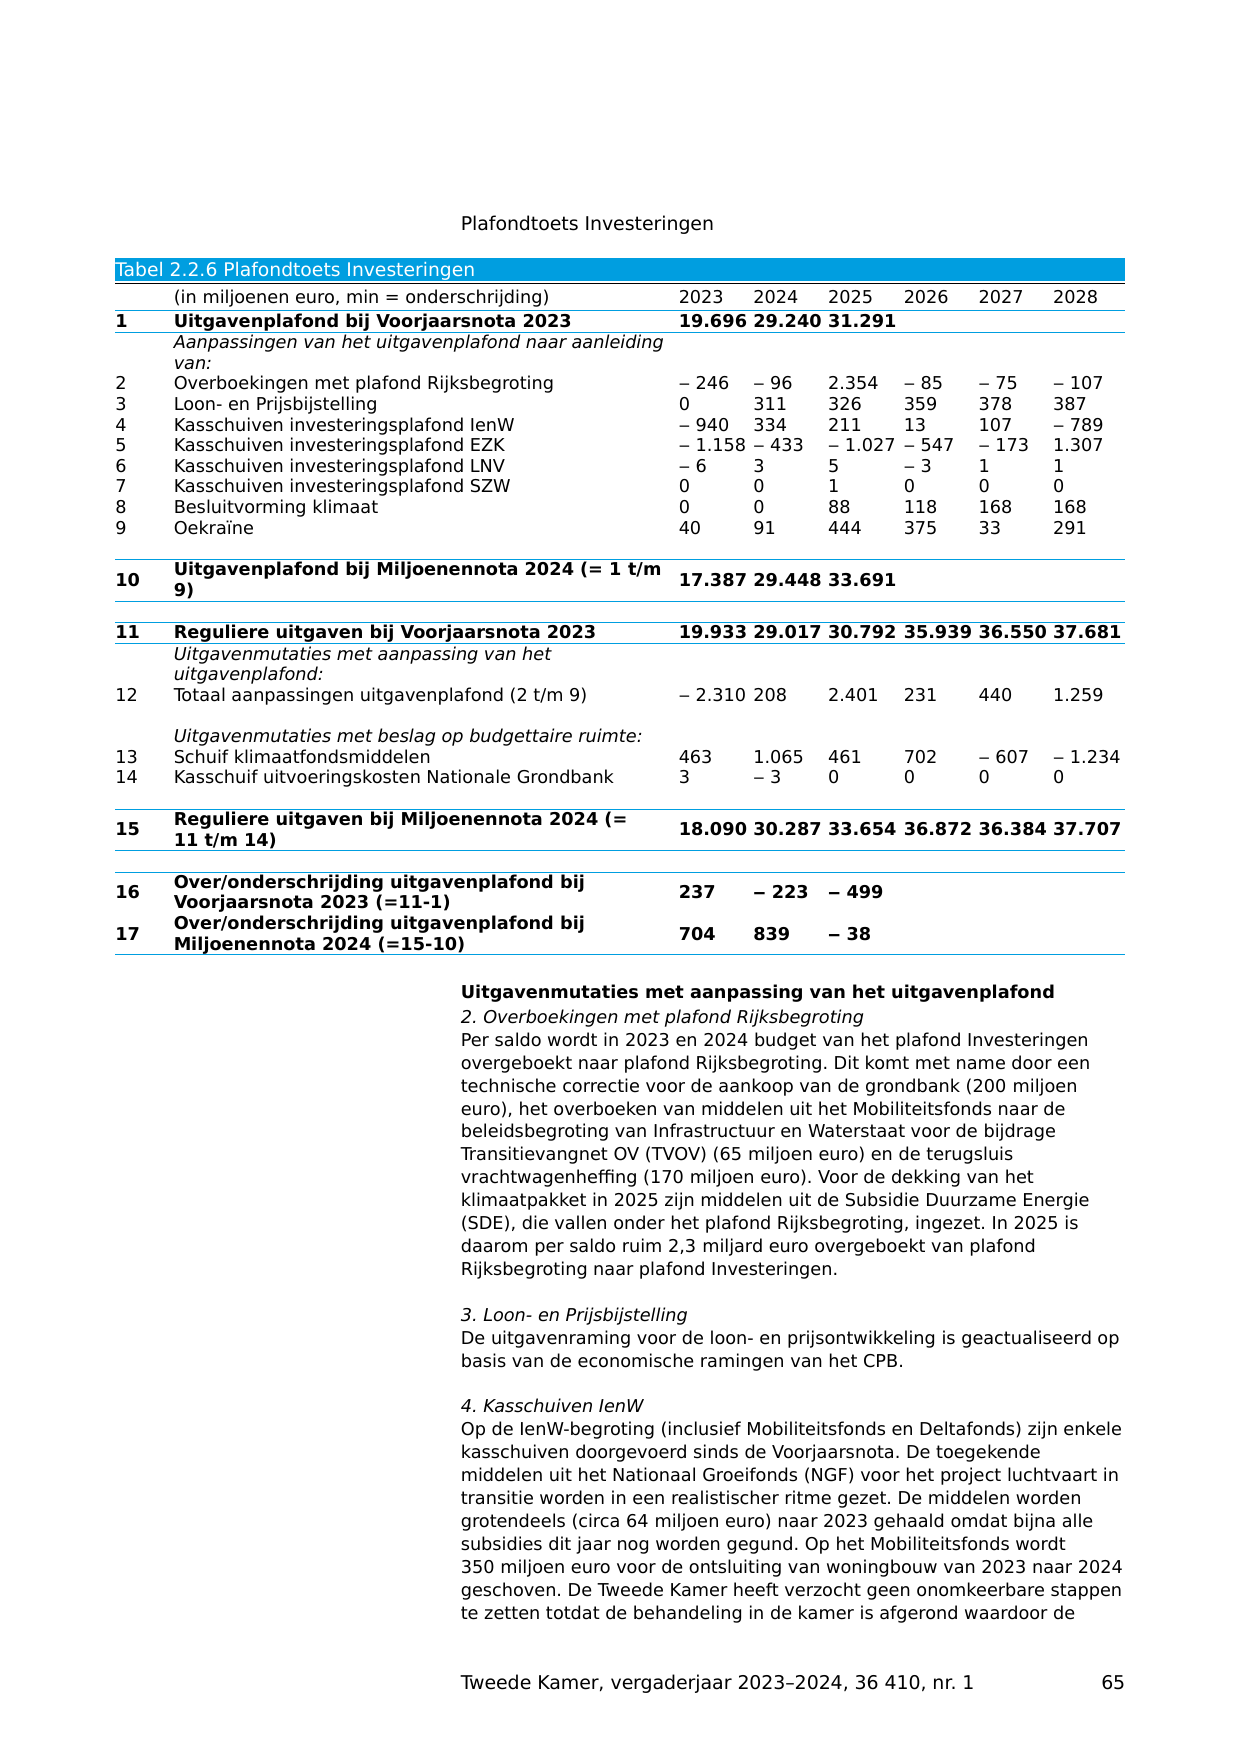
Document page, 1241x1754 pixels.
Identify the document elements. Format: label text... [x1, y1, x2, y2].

table_cell 29.448 [750, 560, 825, 601]
table_cell [975, 311, 1050, 331]
table_cell 36.384 [975, 810, 1050, 850]
table_cell [171, 705, 676, 726]
table_cell 3 [676, 767, 750, 788]
table_cell ‒ 107 [1050, 373, 1125, 394]
table_cell [750, 602, 825, 622]
table_cell [1050, 726, 1125, 747]
table_cell 0 [676, 497, 750, 518]
table_cell 33.654 [825, 810, 901, 850]
table_cell 208 [750, 685, 825, 705]
table_cell [975, 726, 1050, 747]
table_cell 91 [750, 518, 825, 538]
table_cell [825, 644, 901, 685]
table_cell 291 [1050, 518, 1125, 538]
table_cell 0 [750, 476, 825, 497]
table_cell 14 [115, 767, 171, 788]
table_cell [115, 333, 171, 373]
text 3. Loon- en Prijsbijstelling De uitgavenraming voor de loon- en prijsontwikkeling is geactualiseerd op basis van de economische ramingen van het CPB. [461, 1303, 1125, 1372]
table_cell ‒ 38 [825, 913, 901, 954]
table_cell ‒ 499 [825, 873, 901, 913]
table_cell [825, 851, 901, 871]
table_cell [750, 788, 825, 808]
table_cell ‒ 433 [750, 435, 825, 456]
table_cell ‒ 223 [750, 873, 825, 913]
table_cell [171, 788, 676, 808]
table_cell [115, 602, 171, 622]
table_cell 17 [115, 913, 171, 954]
table_cell 1 [1050, 456, 1125, 476]
table_cell ‒ 85 [901, 373, 975, 394]
table_cell Besluitvorming klimaat [171, 497, 676, 518]
table_cell 444 [825, 518, 901, 538]
table_cell 118 [901, 497, 975, 518]
table_cell [1050, 644, 1125, 685]
table_cell [901, 726, 975, 747]
table_cell Uitgavenplafond bij Voorjaarsnota 2023 [171, 311, 676, 331]
table_cell [901, 602, 975, 622]
table_cell Uitgavenmutaties met aanpassing van het uitgavenplafond: [171, 644, 676, 685]
table_cell 702 [901, 747, 975, 767]
table_cell 40 [676, 518, 750, 538]
table_cell 461 [825, 747, 901, 767]
table_cell [901, 851, 975, 871]
table_cell [825, 705, 901, 726]
table_cell 5 [825, 456, 901, 476]
table_cell 326 [825, 394, 901, 414]
table_cell 33.691 [825, 560, 901, 601]
table_cell [901, 311, 975, 331]
table_cell [750, 851, 825, 871]
table_cell 5 [115, 435, 171, 456]
table_cell 440 [975, 685, 1050, 705]
table_cell 359 [901, 394, 975, 414]
table_cell 378 [975, 394, 1050, 414]
table_cell Reguliere uitgaven bij Voorjaarsnota 2023 [171, 623, 676, 643]
table_cell 2027 [975, 284, 1050, 310]
table_cell 12 [115, 685, 171, 705]
table_cell 2025 [825, 284, 901, 310]
table_cell [901, 560, 975, 601]
table_cell ‒ 607 [975, 747, 1050, 767]
table_cell 8 [115, 497, 171, 518]
table_cell [115, 284, 171, 310]
table_cell Reguliere uitgaven bij Miljoenennota 2024 (= 11 t/m 14) [171, 810, 676, 850]
table_cell [676, 726, 750, 747]
table_cell 1.307 [1050, 435, 1125, 456]
table_cell 33 [975, 518, 1050, 538]
table_cell [750, 705, 825, 726]
table_cell Kasschuiven investeringsplafond EZK [171, 435, 676, 456]
table_cell [901, 333, 975, 373]
table_cell Uitgavenmutaties met beslag op budgettaire ruimte: [171, 726, 676, 747]
table_cell 0 [901, 476, 975, 497]
table_cell [115, 705, 171, 726]
table_cell ‒ 2.310 [676, 685, 750, 705]
table_cell 19.696 [676, 311, 750, 331]
table_cell 6 [115, 456, 171, 476]
table_cell [975, 851, 1050, 871]
table_cell [676, 851, 750, 871]
table_cell [901, 788, 975, 808]
table_cell [901, 873, 975, 913]
table_cell [750, 538, 825, 559]
table_cell [676, 788, 750, 808]
table_cell Schuif klimaatfondsmiddelen [171, 747, 676, 767]
table_cell [676, 333, 750, 373]
table_cell 168 [975, 497, 1050, 518]
table_cell [115, 788, 171, 808]
table_cell 1 [115, 311, 171, 331]
table_cell 31.291 [825, 311, 901, 331]
table_cell [1050, 851, 1125, 871]
table_cell 30.287 [750, 810, 825, 850]
table_cell [115, 851, 171, 871]
table_cell [171, 851, 676, 871]
table_cell Kasschuiven investeringsplafond SZW [171, 476, 676, 497]
table_cell 2026 [901, 284, 975, 310]
table_cell 387 [1050, 394, 1125, 414]
table_cell Oekraïne [171, 518, 676, 538]
table_cell 10 [115, 560, 171, 601]
table_cell 2028 [1050, 284, 1125, 310]
table_cell 2023 [676, 284, 750, 310]
table_cell ‒ 1.158 [676, 435, 750, 456]
table_cell [676, 705, 750, 726]
table_cell [115, 538, 171, 559]
text 4. Kasschuiven IenW Op de IenW-begroting (inclusief Mobiliteitsfonds en Deltafonds) zijn enkele kasschuiven doorgevoerd sinds de Voorjaarsnota. De toegekende middelen uit het Nationaal Groeifonds (NGF) voor het project luchtvaart in transitie worden in een realistischer ritme gezet. De middelen worden grotendeels (circa 64 miljoen euro) naar 2023 gehaald omdat bijna alle subsidies dit jaar nog worden gegund. Op het Mobiliteitsfonds wordt 350 miljoen euro voor de ontsluiting van woningbouw van 2023 naar 2024 geschoven. De Tweede Kamer heeft verzocht geen onomkeerbare stappen te zetten totdat de behandeling in de kamer is afgerond waardoor de [461, 1394, 1125, 1624]
table_cell Totaal aanpassingen uitgavenplafond (2 t/m 9) [171, 685, 676, 705]
table_cell 375 [901, 518, 975, 538]
table_cell [975, 705, 1050, 726]
table_cell Over/onderschrijding uitgavenplafond bij Miljoenennota 2024 (=15-10) [171, 913, 676, 954]
table_cell 36.872 [901, 810, 975, 850]
table_cell [975, 560, 1050, 601]
table_cell ‒ 75 [975, 373, 1050, 394]
table_cell 7 [115, 476, 171, 497]
table_cell [750, 333, 825, 373]
table_cell 704 [676, 913, 750, 954]
table_cell Loon- en Prijsbijstelling [171, 394, 676, 414]
table_cell 0 [1050, 767, 1125, 788]
table_cell ‒ 789 [1050, 415, 1125, 435]
table_cell 16 [115, 873, 171, 913]
table_cell [1050, 333, 1125, 373]
table_cell [1050, 311, 1125, 331]
text 2. Overboekingen met plafond Rijksbegroting Per saldo wordt in 2023 en 2024 budget van het plafond Investeringen overgeboekt naar plafond Rijksbegroting. Dit komt met name door een technische correctie voor de aankoop van de grondbank (200 miljoen euro), het overboeken van middelen uit het Mobiliteitsfonds naar de beleidsbegroting van Infrastructuur en Waterstaat voor de bijdrage Transitievangnet OV (TVOV) (65 miljoen euro) en de terugsluis vrachtwagenheffing (170 miljoen euro). Voor de dekking van het klimaatpakket in 2025 zijn middelen uit de Subsidie Duurzame Energie (SDE), die vallen onder het plafond Rijksbegroting, ingezet. In 2025 is daarom per saldo ruim 2,3 miljard euro overgeboekt van plafond Rijksbegroting naar plafond Investeringen. [461, 1005, 1125, 1280]
table_cell 0 [975, 476, 1050, 497]
table_cell 19.933 [676, 623, 750, 643]
table_cell ‒ 940 [676, 415, 750, 435]
table_cell Kasschuif uitvoeringskosten Nationale Grondbank [171, 767, 676, 788]
table_cell 37.707 [1050, 810, 1125, 850]
table_cell ‒ 6 [676, 456, 750, 476]
table_cell [901, 913, 975, 954]
table_cell [1050, 873, 1125, 913]
table_cell ‒ 3 [901, 456, 975, 476]
table_cell 168 [1050, 497, 1125, 518]
table_cell [975, 644, 1050, 685]
table_cell 334 [750, 415, 825, 435]
table_cell 30.792 [825, 623, 901, 643]
table_cell 9 [115, 518, 171, 538]
table_cell 0 [676, 476, 750, 497]
table_cell 107 [975, 415, 1050, 435]
table_cell 231 [901, 685, 975, 705]
table_cell [975, 873, 1050, 913]
table_cell 2.354 [825, 373, 901, 394]
table_cell 2024 [750, 284, 825, 310]
table_cell [825, 333, 901, 373]
table_cell 29.240 [750, 311, 825, 331]
table_cell 29.017 [750, 623, 825, 643]
table_cell 13 [901, 415, 975, 435]
table_cell [171, 538, 676, 559]
table_cell [1050, 602, 1125, 622]
table_cell 1 [825, 476, 901, 497]
table_cell [1050, 705, 1125, 726]
table_cell 211 [825, 415, 901, 435]
table_cell 0 [825, 767, 901, 788]
table_cell 13 [115, 747, 171, 767]
table_cell [975, 788, 1050, 808]
table_cell 1.065 [750, 747, 825, 767]
table_cell [750, 644, 825, 685]
table_cell 0 [901, 767, 975, 788]
table_cell 3 [750, 456, 825, 476]
table_cell ‒ 3 [750, 767, 825, 788]
table_cell 4 [115, 415, 171, 435]
table_cell [975, 333, 1050, 373]
table_cell [676, 538, 750, 559]
table_cell [975, 602, 1050, 622]
table_cell 18.090 [676, 810, 750, 850]
table_cell 11 [115, 623, 171, 643]
table_cell ‒ 547 [901, 435, 975, 456]
table_cell 237 [676, 873, 750, 913]
table_cell [901, 644, 975, 685]
title Plafondtoets Investeringen [461, 213, 1125, 235]
table_cell ‒ 246 [676, 373, 750, 394]
table_cell [1050, 788, 1125, 808]
table_cell 2.401 [825, 685, 901, 705]
table_cell ‒ 96 [750, 373, 825, 394]
table_cell 37.681 [1050, 623, 1125, 643]
table_cell 35.939 [901, 623, 975, 643]
table_cell ‒ 1.027 [825, 435, 901, 456]
table_cell 88 [825, 497, 901, 518]
table_cell 15 [115, 810, 171, 850]
table_cell Uitgavenplafond bij Miljoenennota 2024 (= 1 t/m 9) [171, 560, 676, 601]
table_cell Kasschuiven investeringsplafond LNV [171, 456, 676, 476]
table_cell [825, 602, 901, 622]
table_cell 839 [750, 913, 825, 954]
table_cell 3 [115, 394, 171, 414]
table_cell Over/onderschrijding uitgavenplafond bij Voorjaarsnota 2023 (=11-1) [171, 873, 676, 913]
table_cell [115, 644, 171, 685]
table_cell 1 [975, 456, 1050, 476]
table_cell ‒ 173 [975, 435, 1050, 456]
table_cell [975, 538, 1050, 559]
table_cell 311 [750, 394, 825, 414]
table_cell 36.550 [975, 623, 1050, 643]
table_cell [676, 644, 750, 685]
table_cell [901, 538, 975, 559]
table_cell [750, 726, 825, 747]
table_cell 463 [676, 747, 750, 767]
table_cell [676, 602, 750, 622]
table_cell ‒ 1.234 [1050, 747, 1125, 767]
table_cell [1050, 538, 1125, 559]
table_cell Overboekingen met plafond Rijksbegroting [171, 373, 676, 394]
text Uitgavenmutaties met aanpassing van het uitgavenplafond [461, 980, 1125, 1003]
table_cell [825, 726, 901, 747]
table_cell 0 [676, 394, 750, 414]
table_cell (in miljoenen euro, min = onderschrijding) [171, 284, 676, 310]
table_cell [901, 705, 975, 726]
table_cell [975, 913, 1050, 954]
table_cell [1050, 560, 1125, 601]
table_cell [115, 726, 171, 747]
table_cell 0 [975, 767, 1050, 788]
table_cell Kasschuiven investeringsplafond IenW [171, 415, 676, 435]
table_cell 17.387 [676, 560, 750, 601]
table_cell [1050, 913, 1125, 954]
table_cell [825, 788, 901, 808]
table_cell [825, 538, 901, 559]
table_cell [171, 602, 676, 622]
table_cell 0 [750, 497, 825, 518]
table_cell 1.259 [1050, 685, 1125, 705]
table_cell 2 [115, 373, 171, 394]
table_cell Aanpassingen van het uitgavenplafond naar aanleiding van: [171, 333, 676, 373]
table_cell 0 [1050, 476, 1125, 497]
